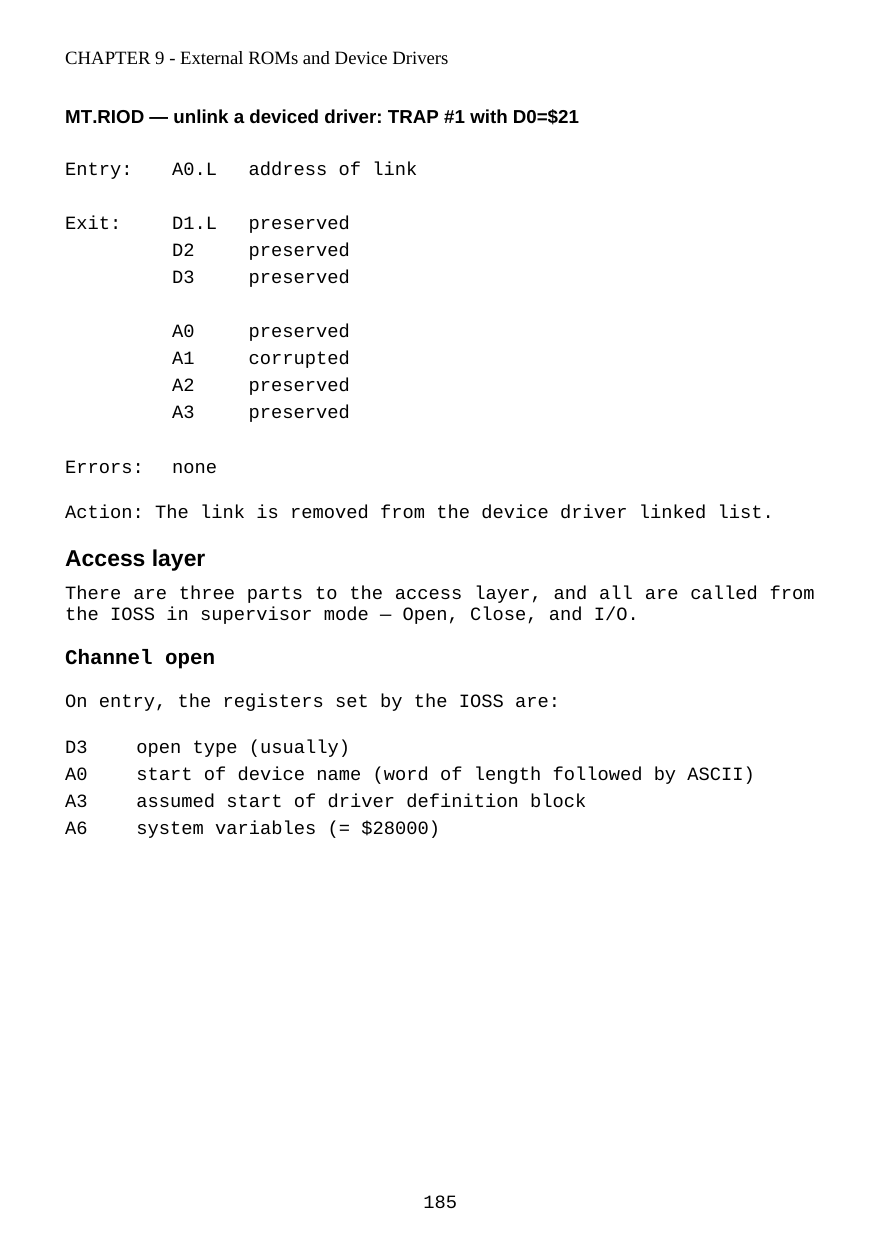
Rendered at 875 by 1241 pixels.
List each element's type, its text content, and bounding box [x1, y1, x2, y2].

table_header D3 [62, 735, 133, 762]
table_cell Errors: [62, 455, 169, 482]
table_cell D3 [169, 265, 245, 292]
text On entry, the registers set by the IOSS are: [65, 692, 815, 713]
table_cell preserved [245, 265, 818, 292]
table_cell Exit: [62, 211, 169, 238]
table_cell A3 [169, 400, 245, 427]
table_cell [245, 455, 818, 482]
table_cell A1 [169, 346, 245, 373]
table_cell A0 [169, 319, 245, 346]
subtitle Channel open [65, 647, 815, 671]
table_cell A3 [62, 789, 133, 816]
table_cell [62, 184, 169, 211]
table_cell start of device name (word of length followed by ASCII) [133, 762, 818, 789]
text Action: The link is removed from the device driver linked list. [65, 503, 815, 524]
table_cell [62, 238, 169, 265]
table_cell A2 [169, 373, 245, 400]
table_cell [62, 373, 169, 400]
table_header open type (usually) [133, 735, 818, 762]
table_cell A6 [62, 816, 133, 843]
table_header A0.L [169, 157, 245, 184]
table_cell [62, 346, 169, 373]
table_cell [245, 292, 818, 319]
table_cell preserved [245, 238, 818, 265]
table_cell preserved [245, 400, 818, 427]
table_cell [62, 400, 169, 427]
table_cell preserved [245, 211, 818, 238]
table_cell none [169, 455, 245, 482]
text There are three parts to the access layer, and all are called from the IOSS in supervisor mode — Open, Close, and I/O. [65, 583, 815, 626]
table_header address of link [245, 157, 818, 184]
table_cell [245, 428, 818, 454]
table_cell [62, 292, 169, 319]
table_cell [62, 319, 169, 346]
table_cell [169, 292, 245, 319]
table_header Entry: [62, 157, 169, 184]
table_cell system variables (= $28000) [133, 816, 818, 843]
table_cell [245, 184, 818, 211]
table_cell [62, 428, 169, 454]
table_cell preserved [245, 373, 818, 400]
table_cell corrupted [245, 346, 818, 373]
subtitle Access layer [65, 545, 815, 572]
table_cell preserved [245, 319, 818, 346]
table_cell A0 [62, 762, 133, 789]
table_cell [169, 184, 245, 211]
subtitle MT.RIOD — unlink a deviced driver: TRAP #1 with D0=$21 [65, 106, 815, 128]
table_cell D1.L [169, 211, 245, 238]
table_cell [169, 428, 245, 454]
table_cell D2 [169, 238, 245, 265]
table_cell assumed start of driver definition block [133, 789, 818, 816]
table_cell [62, 265, 169, 292]
